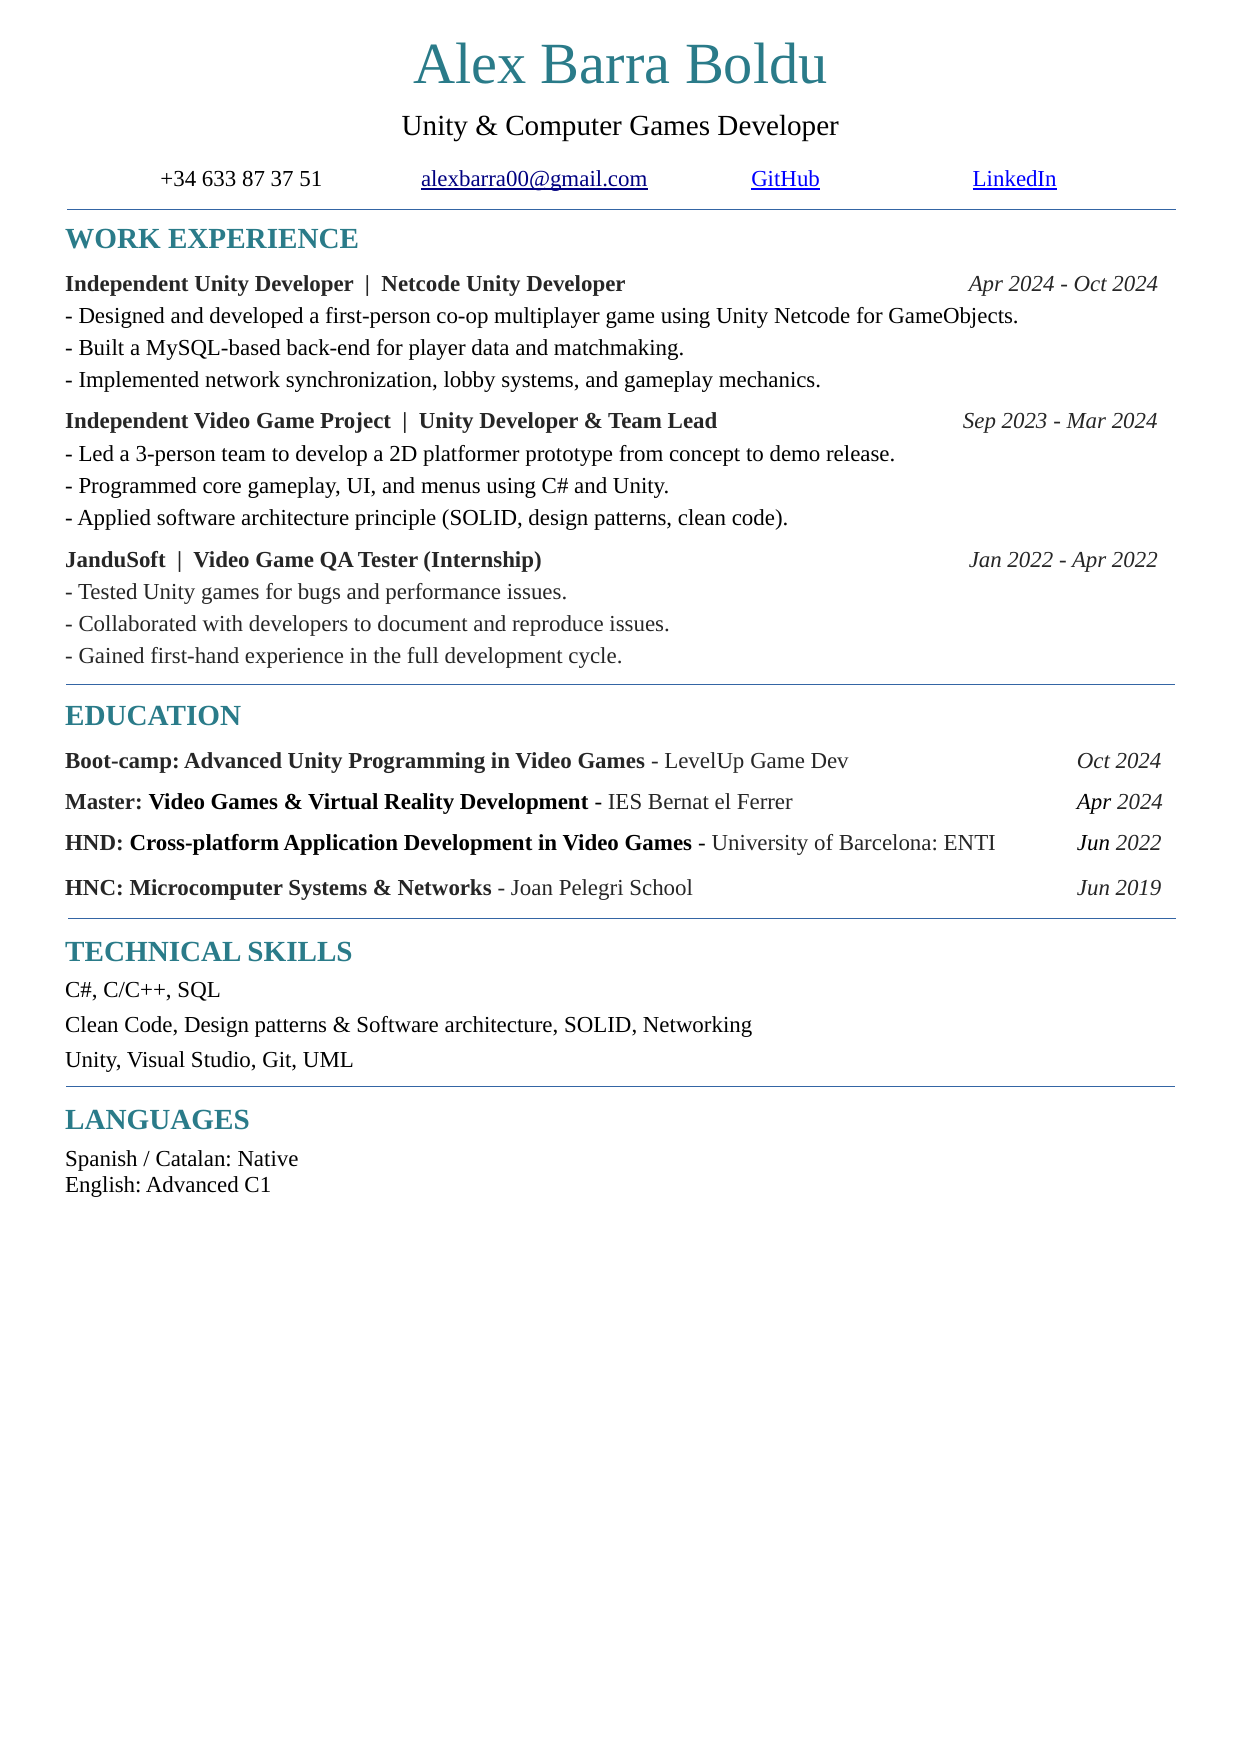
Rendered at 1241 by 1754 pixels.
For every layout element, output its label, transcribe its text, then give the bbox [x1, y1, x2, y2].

text English: Advanced C1 [65, 1171, 1175, 1197]
text - Designed and developed a first-person co-op multiplayer game using Unity Netcode for GameObjects. [65, 302, 1175, 328]
text TECHNICAL SKILLS [65, 934, 1175, 967]
text - Implemented network synchronization, lobby systems, and gameplay mechanics. [65, 366, 1175, 393]
text - Led a 3-person team to develop a 2D platformer prototype from concept to demo release. [65, 440, 1175, 466]
text - Programmed core gameplay, UI, and menus using C# and Unity. [65, 472, 1175, 498]
text - Collaborated with developers to document and reproduce issues. [65, 610, 1175, 637]
text Master: Video Games & Virtual Reality Development - IES Bernat el Ferrer Apr 2024 [65, 788, 1175, 814]
text HND: Cross-platform Application Development in Video Games - University of Barcelona: ENTI Jun 2022 [65, 829, 1175, 855]
text HNC: Microcomputer Systems & Networks - Joan Pelegri School Jun 2019 [65, 874, 1175, 900]
text Alex Barra Boldu [65, 29, 1175, 97]
text Boot-camp: Advanced Unity Programming in Video Games - LevelUp Game Dev Oct 2024 [65, 747, 1175, 773]
text Unity, Visual Studio, Git, UML [65, 1046, 1175, 1073]
text Spanish / Catalan: Native [65, 1145, 1175, 1171]
text C#, C/C++, SQL [65, 976, 1175, 1002]
text EDUCATION [65, 698, 1175, 732]
text Unity & Computer Games Developer [65, 108, 1175, 142]
text - Built a MySQL-based back-end for player data and matchmaking. [65, 334, 1175, 361]
text - Gained first-hand experience in the full development cycle. [65, 642, 1175, 669]
text JanduSoft | Video Game QA Tester (Internship) Jan 2022 - Apr 2022 [65, 546, 1175, 572]
text Clean Code, Design patterns & Software architecture, SOLID, Networking [65, 1011, 1175, 1038]
text WORK EXPERIENCE [65, 221, 1175, 255]
text +34 633 87 37 51 alexbarra00@gmail.com GitHub LinkedIn [41, 165, 1175, 192]
text LANGUAGES [65, 1102, 1175, 1136]
text Independent Unity Developer | Netcode Unity Developer Apr 2024 - Oct 2024 [65, 269, 1175, 296]
text - Tested Unity games for bugs and performance issues. [65, 578, 1175, 604]
text - Applied software architecture principle (SOLID, design patterns, clean code). [65, 504, 1175, 531]
text Independent Video Game Project | Unity Developer & Team Lead Sep 2023 - Mar 2024 [65, 408, 1175, 434]
